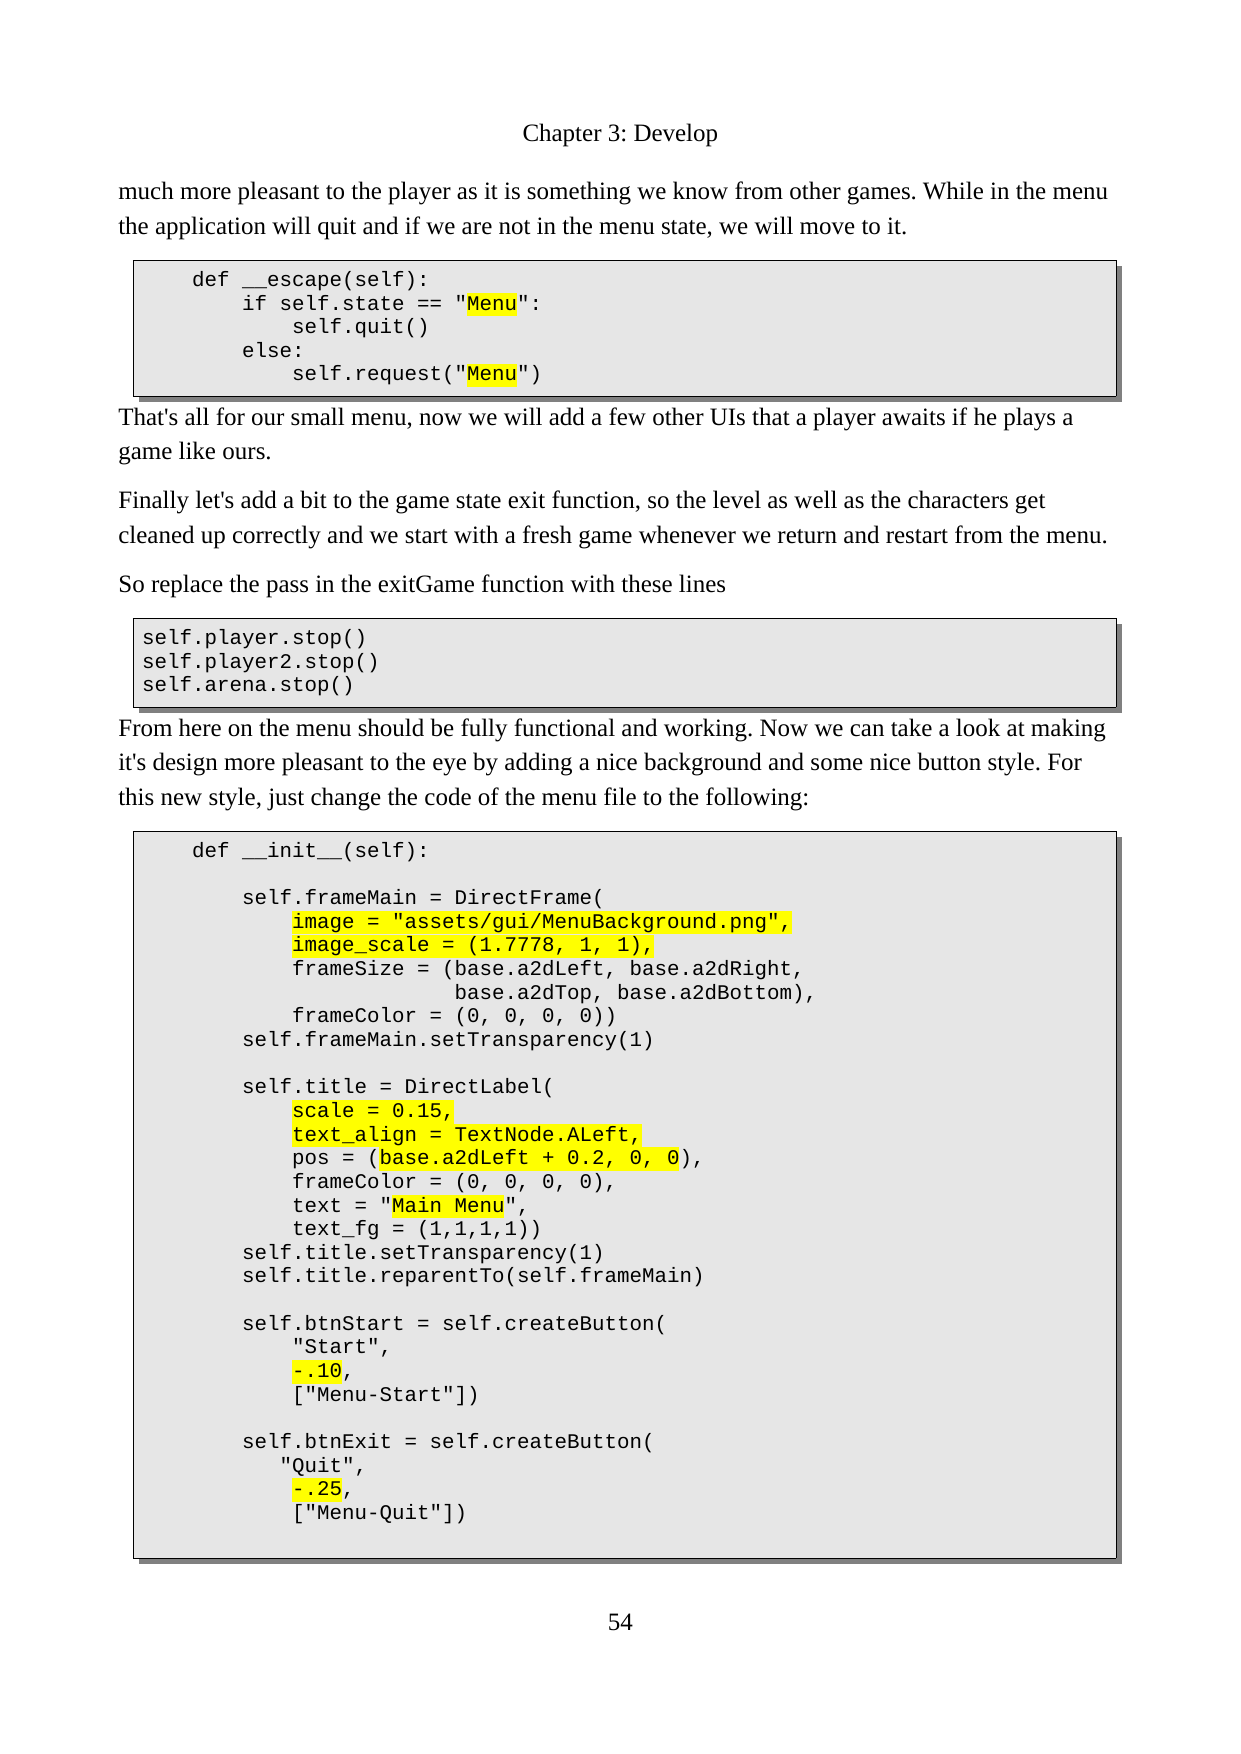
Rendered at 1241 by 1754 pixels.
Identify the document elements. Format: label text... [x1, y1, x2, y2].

text image_scale = (1.7778, 1, 1), [134, 926, 1116, 949]
text self.title.setTransparency(1) [134, 1233, 1116, 1257]
text self.btnStart = self.createButton( [134, 1304, 1116, 1327]
text ["Menu-Start"]) [134, 1375, 1116, 1398]
text text_fg = (1,1,1,1)) [134, 1209, 1116, 1233]
text else: [134, 331, 1116, 354]
text ["Menu-Quit"]) [134, 1493, 1116, 1517]
text frameColor = (0, 0, 0, 0), [134, 1162, 1116, 1186]
text So replace the pass in the exitGame function with these lines [118, 569, 1122, 598]
text self.arena.stop() [134, 665, 1116, 707]
text scale = 0.15, [134, 1091, 1116, 1115]
text self.btnExit = self.createButton( [134, 1422, 1116, 1446]
text self.title.reparentTo(self.frameMain) [134, 1257, 1116, 1280]
text -.10, [134, 1351, 1116, 1375]
text self.player.stop() [134, 619, 1116, 642]
text base.a2dTop, base.a2dBottom), [134, 973, 1116, 996]
text pos = (base.a2dLeft + 0.2, 0, 0), [134, 1138, 1116, 1162]
text self.title = DirectLabel( [134, 1067, 1116, 1091]
text text_align = TextNode.ALeft, [134, 1115, 1116, 1138]
text if self.state == "Menu": [134, 283, 1116, 307]
text frameSize = (base.a2dLeft, base.a2dRight, [134, 949, 1116, 973]
text self.frameMain = DirectFrame( [134, 878, 1116, 902]
text much more pleasant to the player as it is something we know from other games. While in the menu the application will quit and if we are not in the menu state, we will move to it. [118, 176, 1122, 239]
text image = "assets/gui/MenuBackground.png", [134, 902, 1116, 926]
text "Quit", [134, 1446, 1116, 1469]
text frameColor = (0, 0, 0, 0)) [134, 996, 1116, 1020]
text def __init__(self): [134, 832, 1116, 854]
text self.player2.stop() [134, 642, 1116, 665]
text From here on the menu should be fully functional and working. Now we can take a look at making it's design more pleasant to the eye by adding a nice background and some nice button style. For this new style, just change the code of the menu file to the following: [118, 713, 1122, 811]
text text = "Main Menu", [134, 1186, 1116, 1209]
text That's all for our small menu, now we will add a few other UIs that a player awaits if he plays a game like ours. [118, 402, 1122, 465]
text self.request("Menu") [134, 354, 1116, 396]
text self.quit() [134, 307, 1116, 331]
text Finally let's add a bit to the game state exit function, so the level as well as the characters get cleaned up correctly and we start with a fresh game whenever we return and restart from the menu. [118, 486, 1122, 549]
text def __escape(self): [134, 261, 1116, 283]
text self.frameMain.setTransparency(1) [134, 1020, 1116, 1044]
text -.25, [134, 1469, 1116, 1493]
text "Start", [134, 1327, 1116, 1351]
